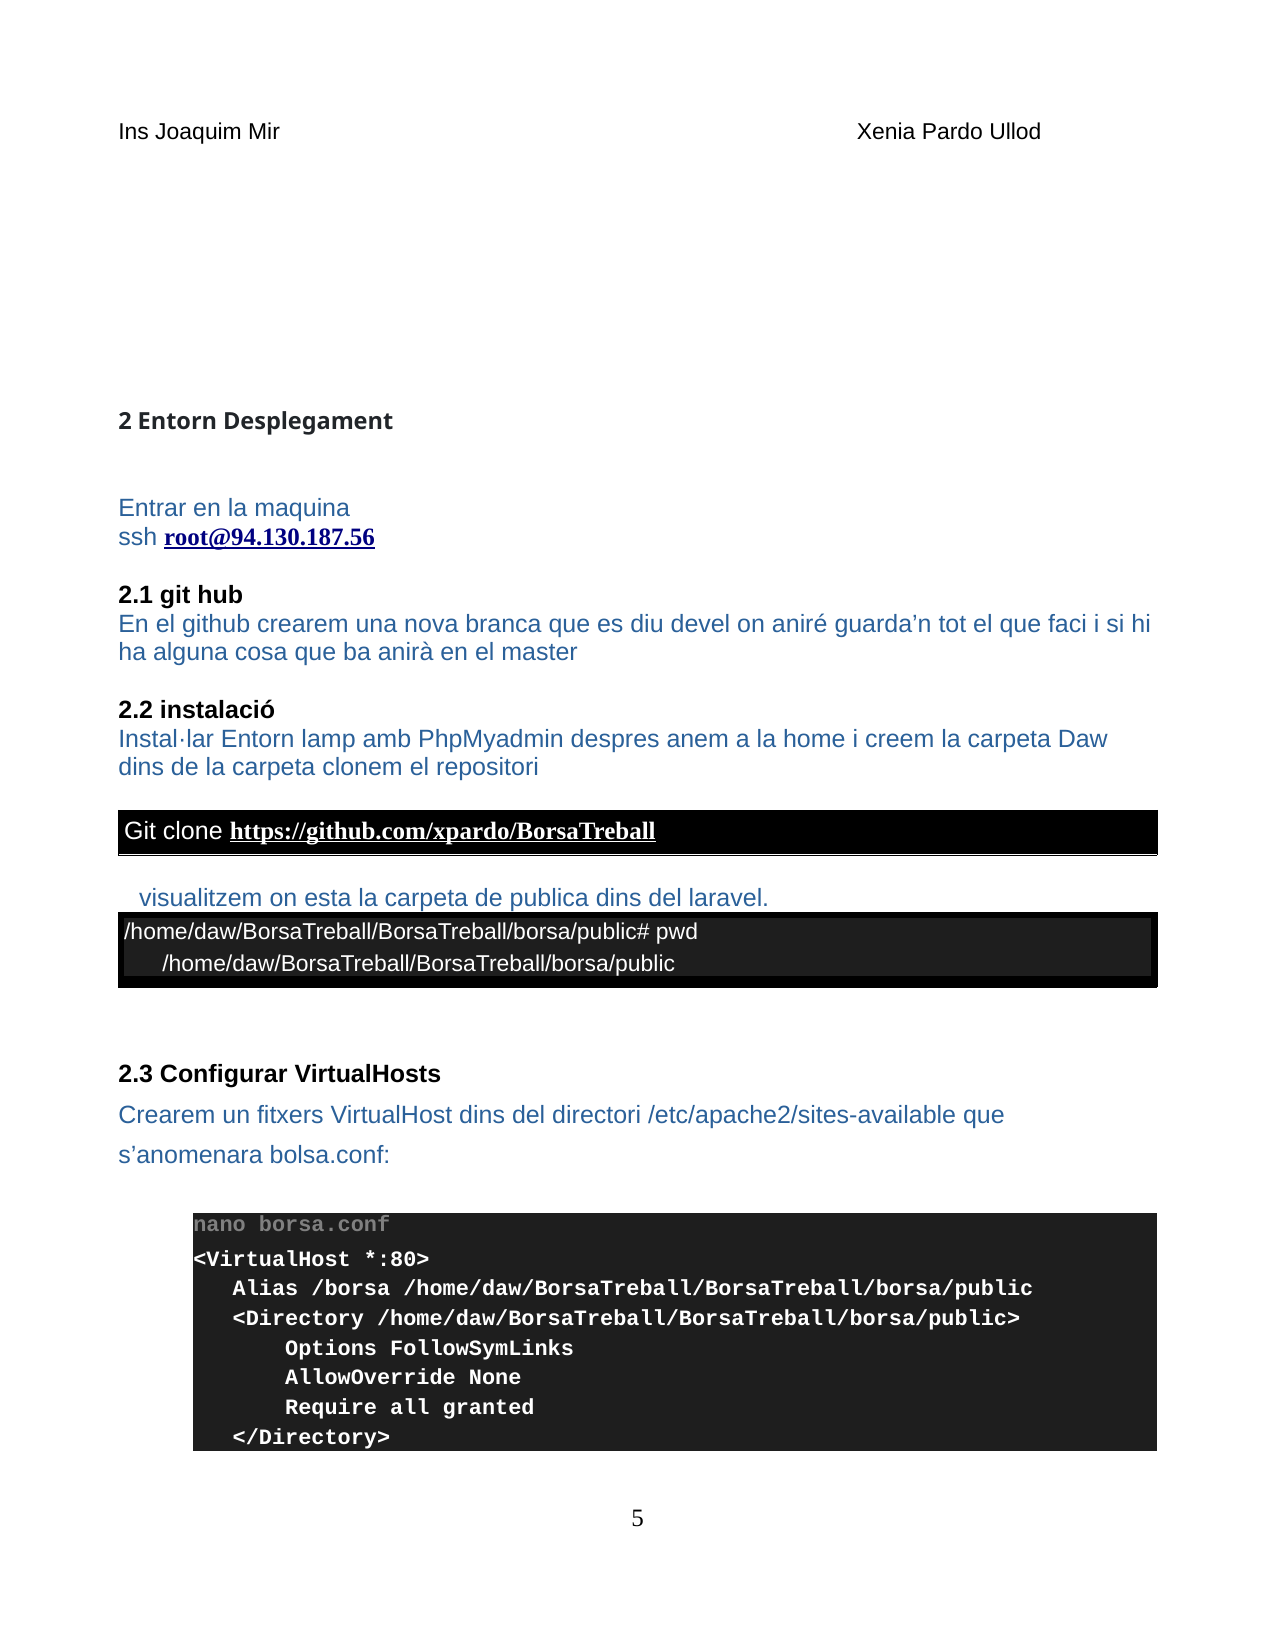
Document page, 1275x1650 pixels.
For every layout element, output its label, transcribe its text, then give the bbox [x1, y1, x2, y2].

text Require all granted [193, 1396, 1157, 1421]
text <Directory /home/daw/BorsaTreball/BorsaTreball/borsa/public> [193, 1307, 1157, 1332]
text 2.1 git hub [118, 580, 1157, 608]
text Instal·lar Entorn lamp amb PhpMyadmin despres anem a la home i creem la carpeta Daw dins de la carpeta clonem el repositori [118, 723, 1157, 781]
text nano borsa.conf [193, 1213, 1157, 1238]
text visualitzem on esta la carpeta de publica dins del laravel. [118, 883, 1157, 912]
text <VirtualHost *:80> [193, 1248, 1157, 1272]
text 2.2 instalació [118, 695, 1157, 723]
text En el github crearem una nova branca que es diu devel on aniré guarda’n tot el que faci i si hi ha alguna cosa que ba anirà en el master [118, 608, 1157, 666]
table_header /home/daw/BorsaTreball/BorsaTreball/borsa/public# pwd /home/daw/BorsaTreball/BorsaTreball/borsa/public [119, 913, 1157, 987]
text Options FollowSymLinks [193, 1337, 1157, 1362]
text AllowOverride None [193, 1366, 1157, 1391]
text ssh root@94.130.187.56 [118, 522, 1157, 551]
text 2 Entorn Desplegament [118, 404, 1157, 436]
subtitle 2.3 Configurar VirtualHosts [118, 1059, 1157, 1088]
table_header Git clone https://github.com/xpardo/BorsaTreball [119, 811, 1157, 854]
text </Directory> [193, 1426, 1157, 1451]
text Entrar en la maquina [118, 493, 1157, 522]
text Alias /borsa /home/daw/BorsaTreball/BorsaTreball/borsa/public [193, 1277, 1157, 1302]
text Crearem un fitxers VirtualHost dins del directori /etc/apache2/sites-available que s’anomenara bolsa.conf: [118, 1100, 1157, 1168]
